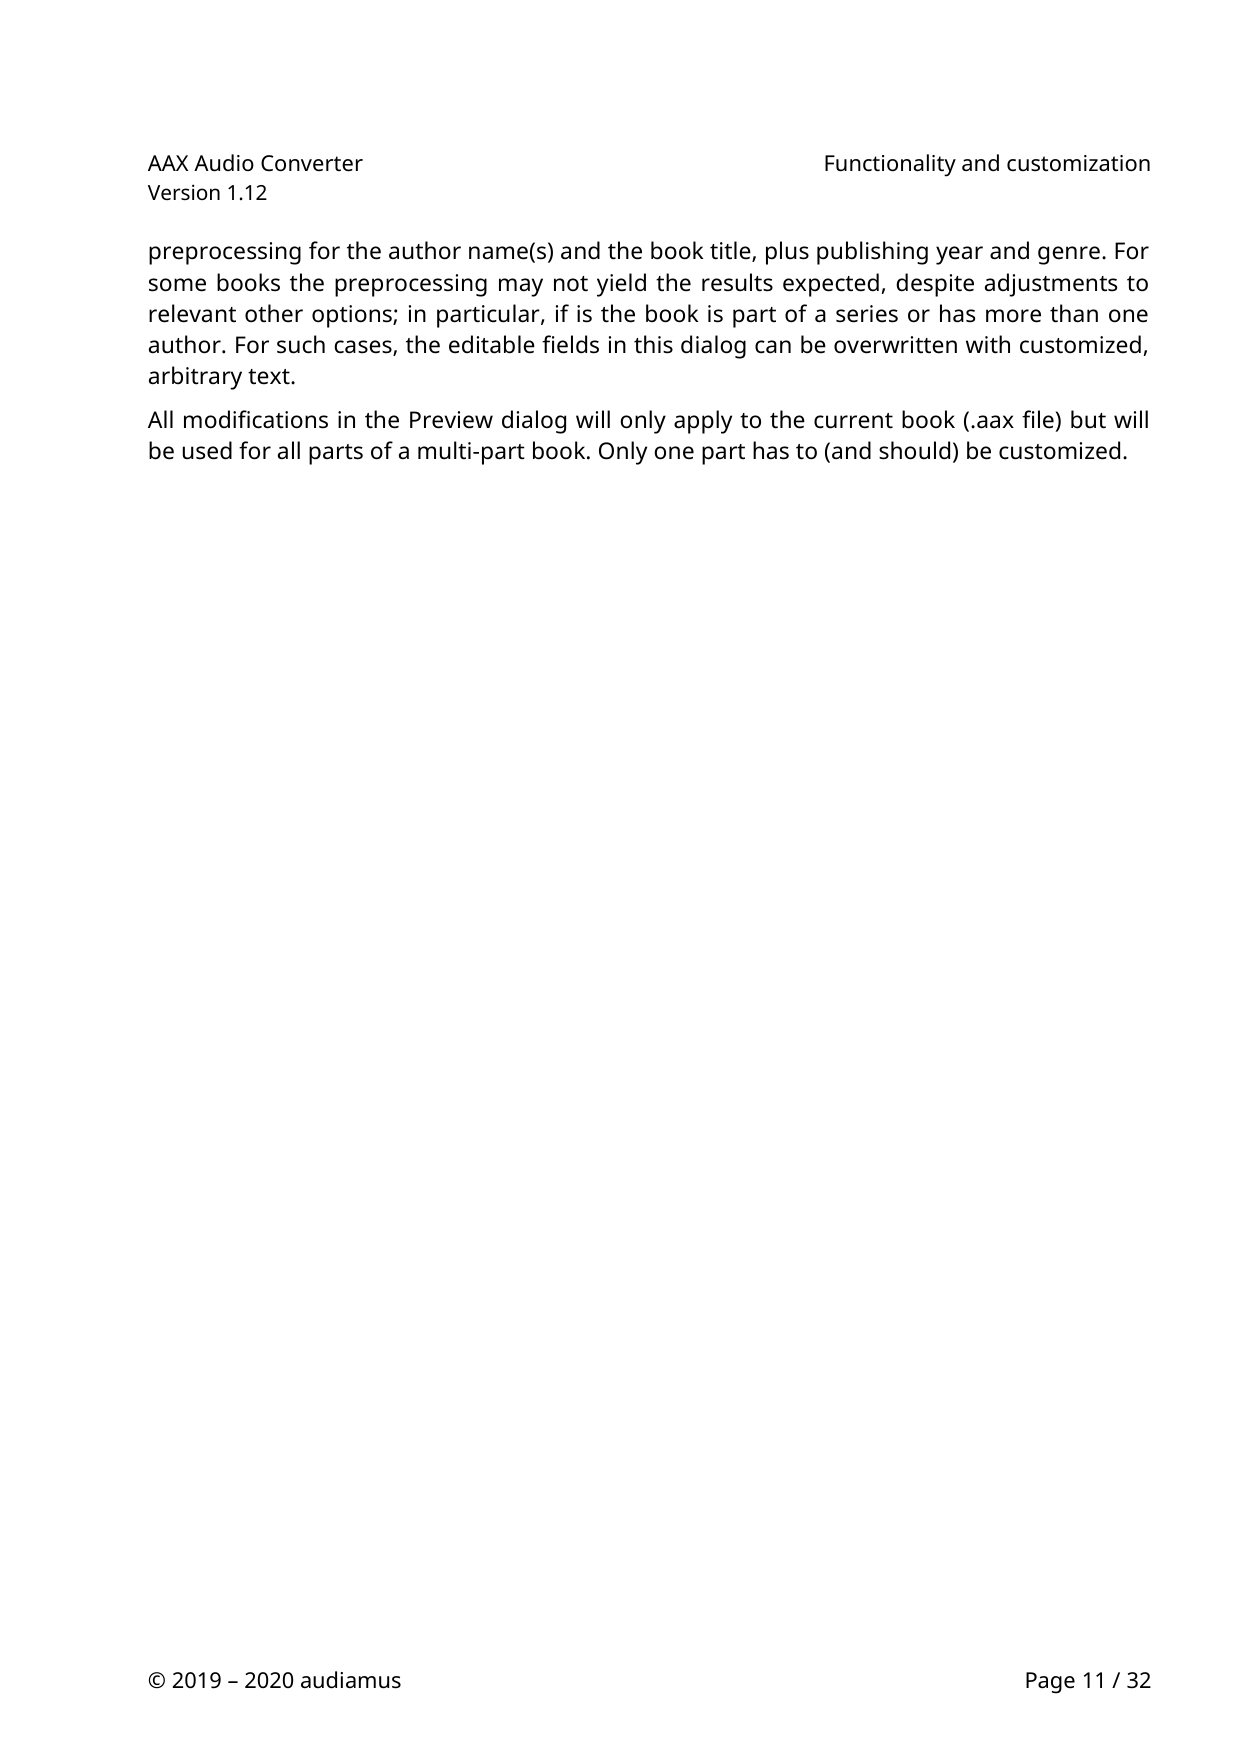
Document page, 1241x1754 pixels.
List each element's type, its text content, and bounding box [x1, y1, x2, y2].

text All modifications in the Preview dialog will only apply to the current book (.aax file) but will be used for all parts of a multi-part book. Only one part has to (and should) be customized. [148, 404, 1152, 466]
text preprocessing for the author name(s) and the book title, plus publishing year and genre. For some books the preprocessing may not yield the results expected, despite adjustments to relevant other options; in particular, if is the book is part of a series or has more than one author. For such cases, the editable fields in this dialog can be overwritten with customized, arbitrary text. [148, 235, 1152, 392]
